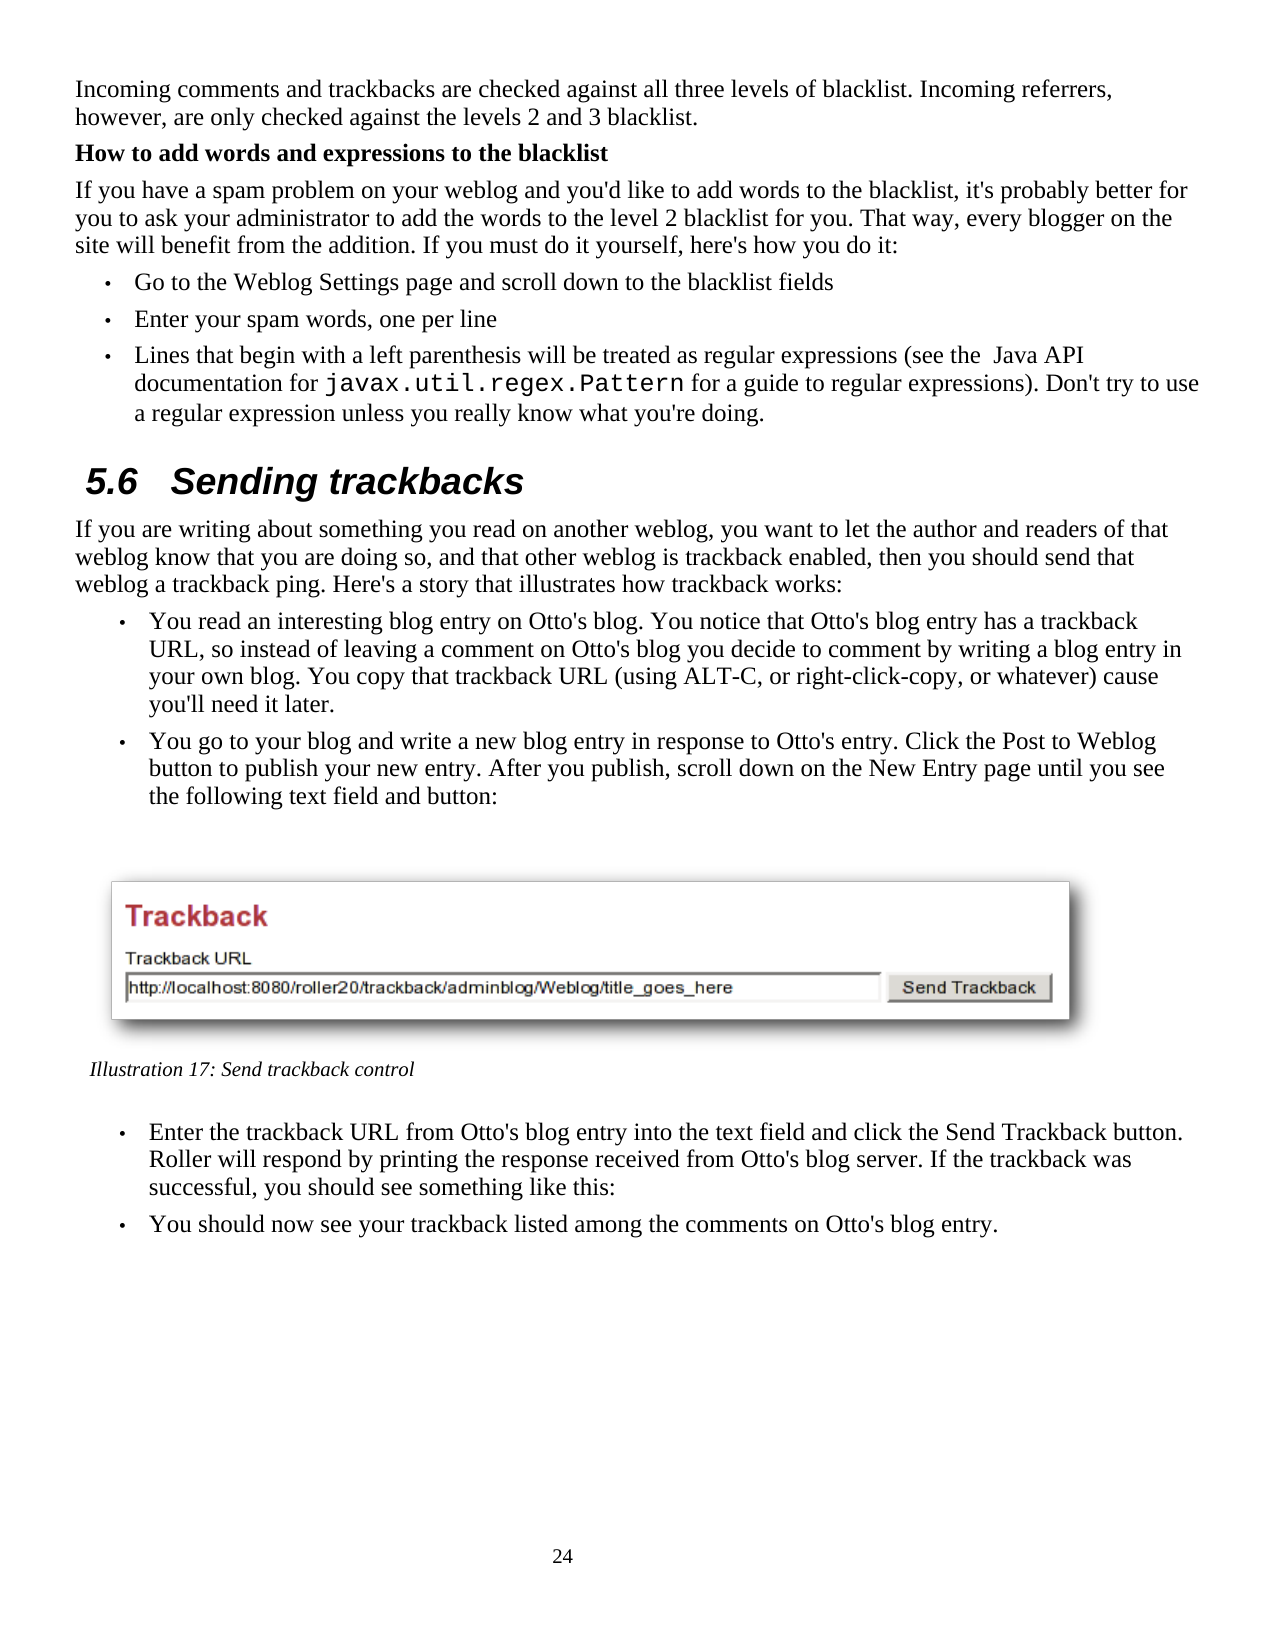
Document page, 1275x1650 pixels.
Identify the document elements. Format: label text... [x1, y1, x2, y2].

text If you are writing about something you read on another weblog, you want to let the author and readers of that weblog know that you are doing so, and that other weblog is trackback enabled, then you should send that weblog a trackback ping. Here's a story that illustrates how trackback works: [75, 515, 1200, 598]
text If you have a spam problem on your weblog and you'd like to add words to the blacklist, it's probably better for you to ask your administrator to add the words to the level 2 blacklist for you. That way, every blogger on the site will benefit from the addition. If you must do it yourself, here's how you do it: [75, 176, 1200, 259]
list You go to your blog and write a new blog entry in response to Otto's entry. Click the Post to Weblog button to publish your new entry. After you publish, scroll down on the New Entry page until you see the following text field and button: [119, 727, 1200, 838]
list Enter the trackback URL from Otto's blog entry into the text field and click the Send Trackback button. Roller will respond by printing the response received from Otto's blog server. If the trackback was successful, you should see something like this: [119, 1118, 1200, 1201]
list You should now see your trackback listed among the comments on Otto's blog entry. [119, 1210, 1200, 1238]
text Incoming comments and trackbacks are checked against all three levels of blacklist. Incoming referrers, however, are only checked against the levels 2 and 3 blacklist. [75, 75, 1200, 130]
list Lines that begin with a left parenthesis will be treated as regular expressions (see the Java API documentation for javax.util.regex.Pattern for a guide to regular expressions). Don't try to use a regular expression unless you really know what you're doing. [104, 341, 1200, 427]
picture [89, 859, 1108, 1058]
list Go to the Weblog Settings page and scroll down to the blacklist fields [104, 268, 1200, 296]
list You read an interesting blog entry on Otto's blog. You notice that Otto's blog entry has a trackback URL, so instead of leaving a comment on Otto's blog you decide to comment by writing a blog entry in your own blog. You copy that trackback URL (using ALT-C, or right-click-copy, or whatever) cause you'll need it later. [119, 607, 1200, 718]
text Illustration 17: Send trackback control [89, 1058, 1107, 1081]
subtitle Sending trackbacks [75, 461, 1200, 502]
list Enter your spam words, one per line [104, 305, 1200, 332]
list How to add words and expressions to the blacklist [75, 139, 1200, 167]
